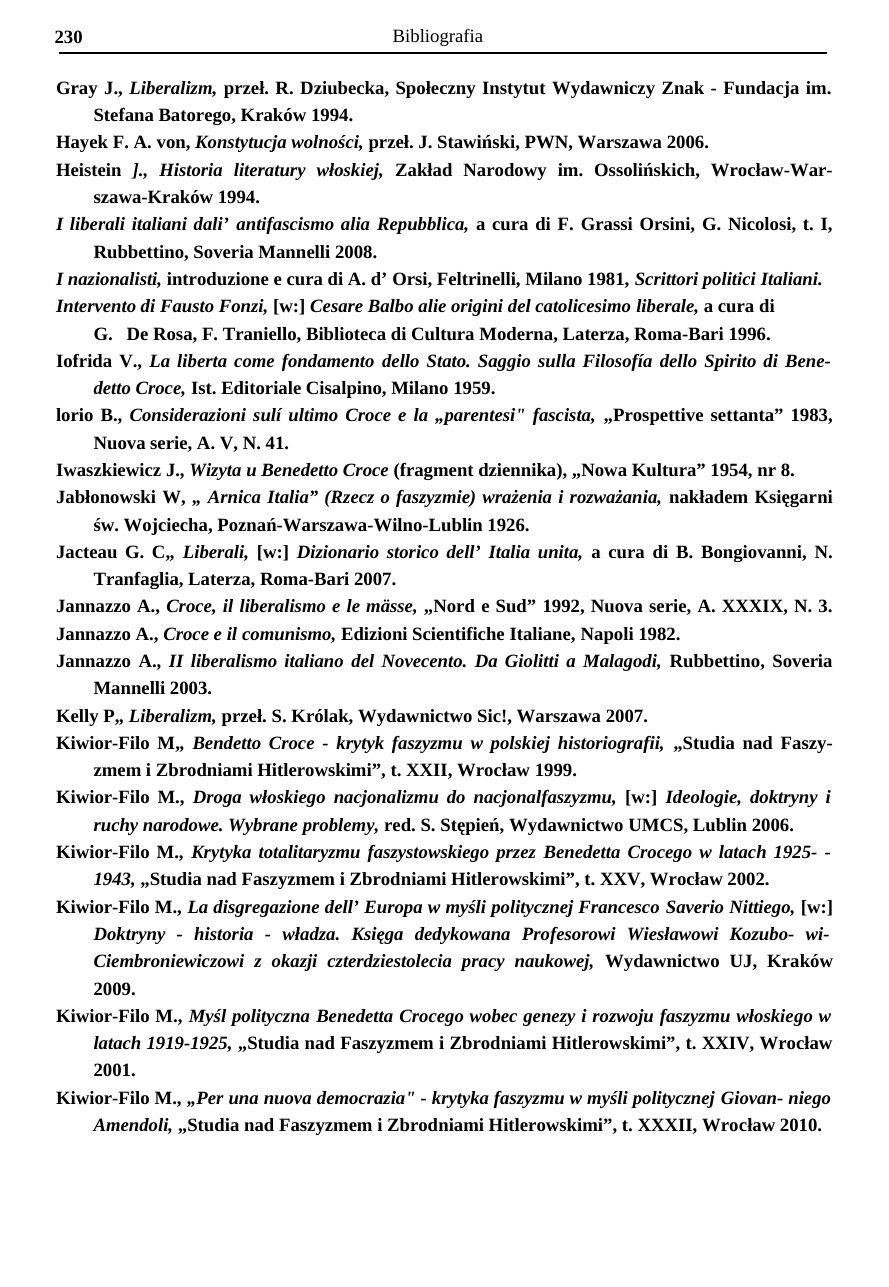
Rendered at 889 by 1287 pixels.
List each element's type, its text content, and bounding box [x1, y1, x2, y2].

text Jannazzo A., II liberalismo italiano del Novecento. Da Giolitti a Malagodi, Rubbettino, Soveria Mannelli 2003. [56, 650, 833, 699]
text Kiwior-Filo M., „Per una nuova democrazia" - krytyka faszyzmu w myśli politycznej Giovan- niego Amendoli, „Studia nad Faszyzmem i Zbrodniami Hitlerowskimi”, t. XXXII, Wro­cław 2010. [56, 1087, 833, 1136]
text Jabłonowski W, „ Arnica Italia” (Rzecz o faszyzmie) wrażenia i rozważania, nakładem Księgar­ni św. Wojciecha, Poznań-Warszawa-Wilno-Lublin 1926. [56, 486, 833, 535]
text Bibliografia [392, 25, 490, 46]
text Jannazzo A., Croce, il liberalismo e le mässe, „Nord e Sud” 1992, Nuova serie, A. XXXIX, N. 3. Jannazzo A., Croce e il comunismo, Edizioni Scientifiche Italiane, Napoli 1982. [56, 595, 833, 644]
text Intervento di Fausto Fonzi, [w:] Cesare Balbo alie origini del catolicesimo liberale, a cura di [56, 295, 833, 317]
text Kiwior-Filo M., Krytyka totalitaryzmu faszystowskiego przez Benedetta Crocego w latach 1925- -1943, „Studia nad Faszyzmem i Zbrodniami Hitlerowskimi”, t. XXV, Wrocław 2002. [56, 841, 833, 890]
text Kelly P„ Liberalizm, przeł. S. Królak, Wydawnictwo Sic!, Warszawa 2007. [56, 704, 833, 726]
text Heistein ]., Historia literatury włoskiej, Zakład Narodowy im. Ossolińskich, Wrocław-War- szawa-Kraków 1994. [56, 159, 833, 208]
text I liberali italiani dali’ antifascismo alia Repubblica, a cura di F. Grassi Orsini, G. Nicolosi, t. I, Rubbettino, Soveria Mannelli 2008. [56, 213, 833, 262]
text Kiwior-Filo M„ Bendetto Croce - krytyk faszyzmu w polskiej historiografii, „Studia nad Faszy­zmem i Zbrodniami Hitlerowskimi”, t. XXII, Wrocław 1999. [56, 732, 833, 781]
text Iofrida V., La liberta come fondamento dello Stato. Saggio sulla Filosofía dello Spirito di Bene- detto Croce, Ist. Editoriale Cisalpino, Milano 1959. [56, 350, 833, 399]
text Kiwior-Filo M., Droga włoskiego nacjonalizmu do nacjonalfaszyzmu, [w:] Ideologie, doktryny i ruchy narodowe. Wybrane problemy, red. S. Stępień, Wydawnictwo UMCS, Lublin 2006. [56, 786, 833, 835]
text lorio B., Considerazioni sulí ultimo Croce e la „parentesi" fascista, „Prospettive settanta” 1983, Nuova serie, A. V, N. 41. [56, 404, 833, 453]
list De Rosa, F. Traniello, Biblioteca di Cultura Moderna, Laterza, Roma-Bari 1996. [56, 322, 833, 344]
text I nazionalisti, introduzione e cura di A. d’ Orsi, Feltrinelli, Milano 1981, Scrittori politici Italiani. [56, 268, 833, 289]
text Kiwior-Filo M., La disgregazione dell’ Europa w myśli politycznej Francesco Saverio Nittiego, [w:] Doktryny - historia - władza. Księga dedykowana Profesorowi Wiesławowi Kozubo- wi-Ciembroniewiczowi z okazji czterdziestolecia pracy naukowej, Wydawnictwo UJ, Kra­ków 2009. [56, 896, 833, 999]
text Hayek F. A. von, Konstytucja wolności, przeł. J. Stawiński, PWN, Warszawa 2006. [56, 131, 833, 153]
text Kiwior-Filo M., Myśl polityczna Benedetta Crocego wobec genezy i rozwoju faszyzmu włoskie­go w latach 1919-1925, „Studia nad Faszyzmem i Zbrodniami Hitlerowskimi”, t. XXIV, Wrocław 2001. [56, 1005, 833, 1081]
text Gray J., Liberalizm, przeł. R. Dziubecka, Społeczny Instytut Wydawniczy Znak - Fundacja im. Stefana Batorego, Kraków 1994. [56, 77, 833, 126]
text Jacteau G. C„ Liberali, [w:] Dizionario storico dell’ Italia unita, a cura di B. Bongiovanni, N. Tranfaglia, Laterza, Roma-Bari 2007. [56, 541, 833, 590]
text Iwaszkiewicz J., Wizyta u Benedetto Croce (fragment dziennika), „Nowa Kultura” 1954, nr 8. [56, 459, 833, 481]
text 230 [54, 26, 89, 47]
